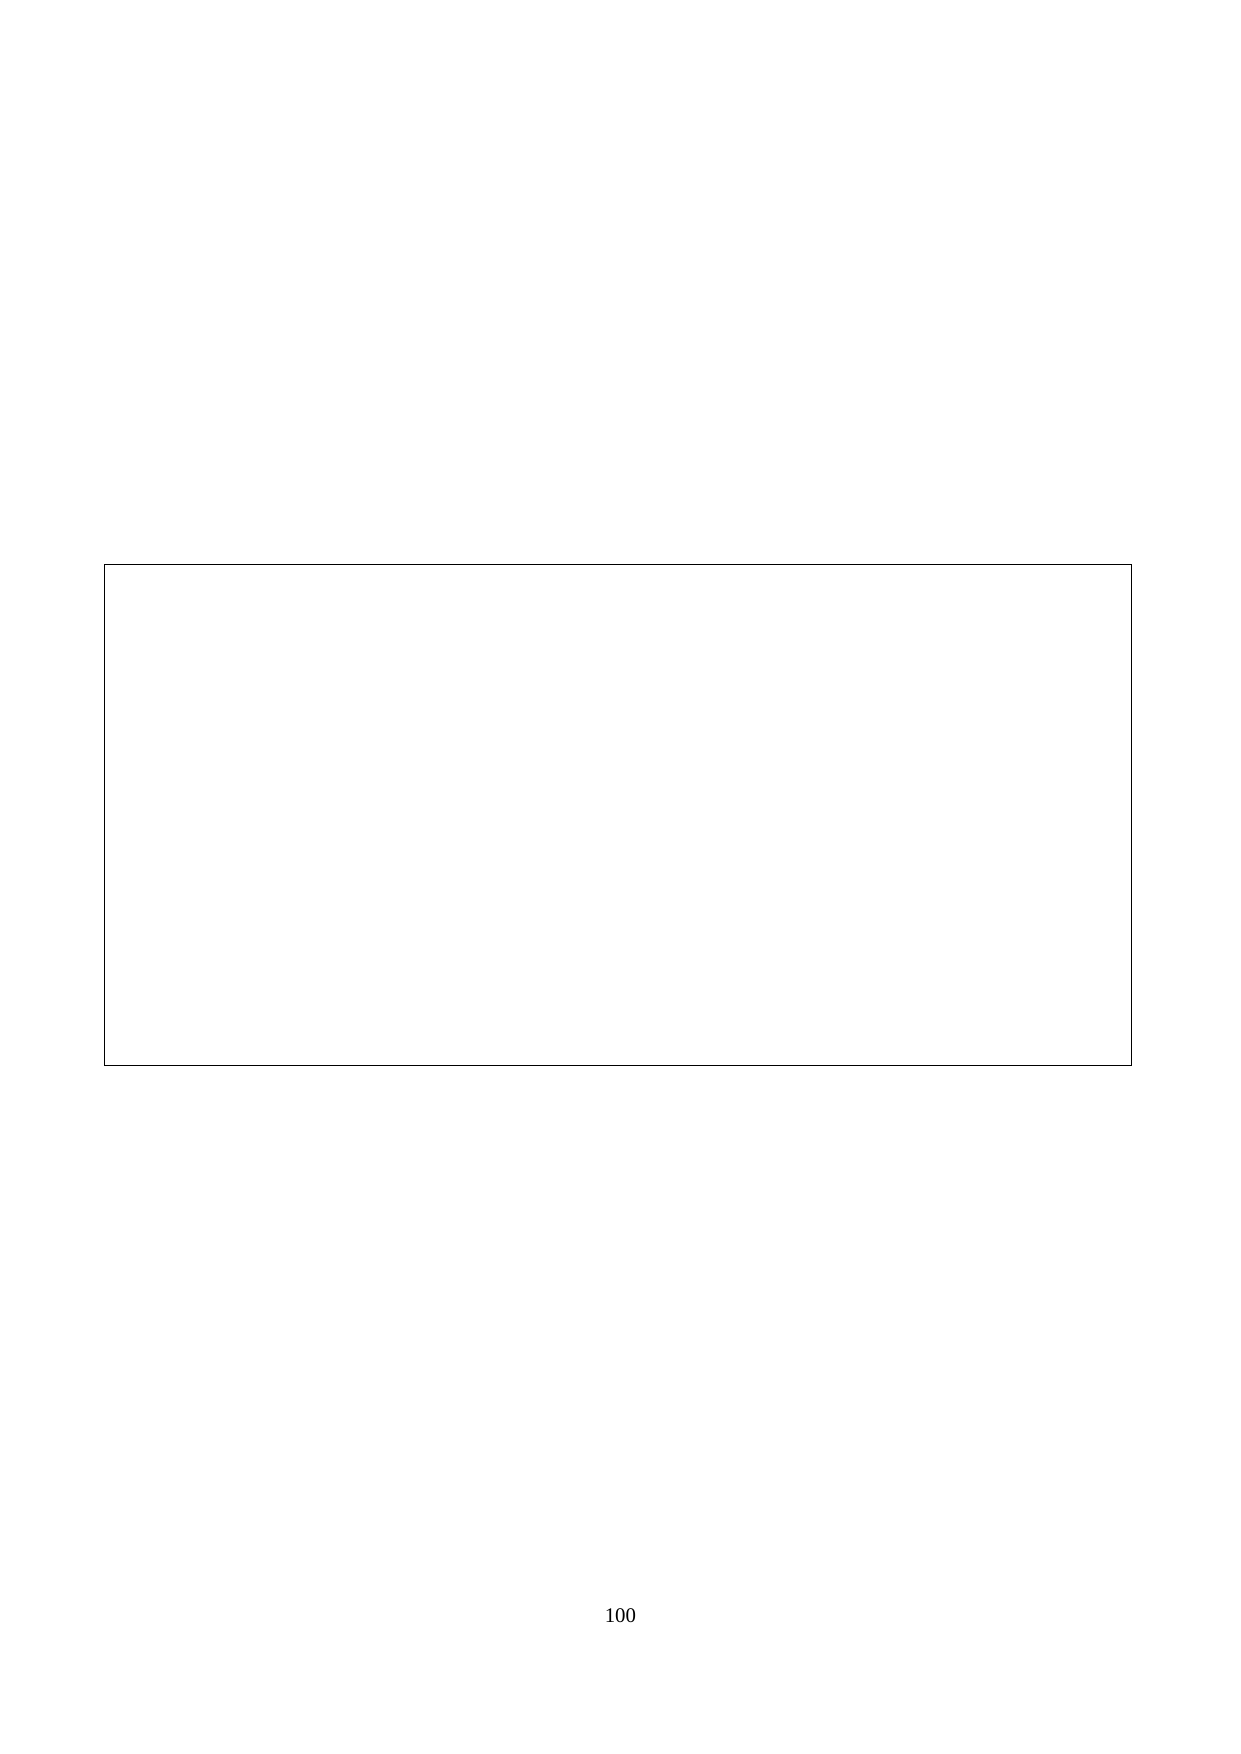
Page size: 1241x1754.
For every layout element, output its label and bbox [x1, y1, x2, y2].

table_cell [105, 565, 1131, 1065]
table_cell [1132, 564, 1136, 1065]
